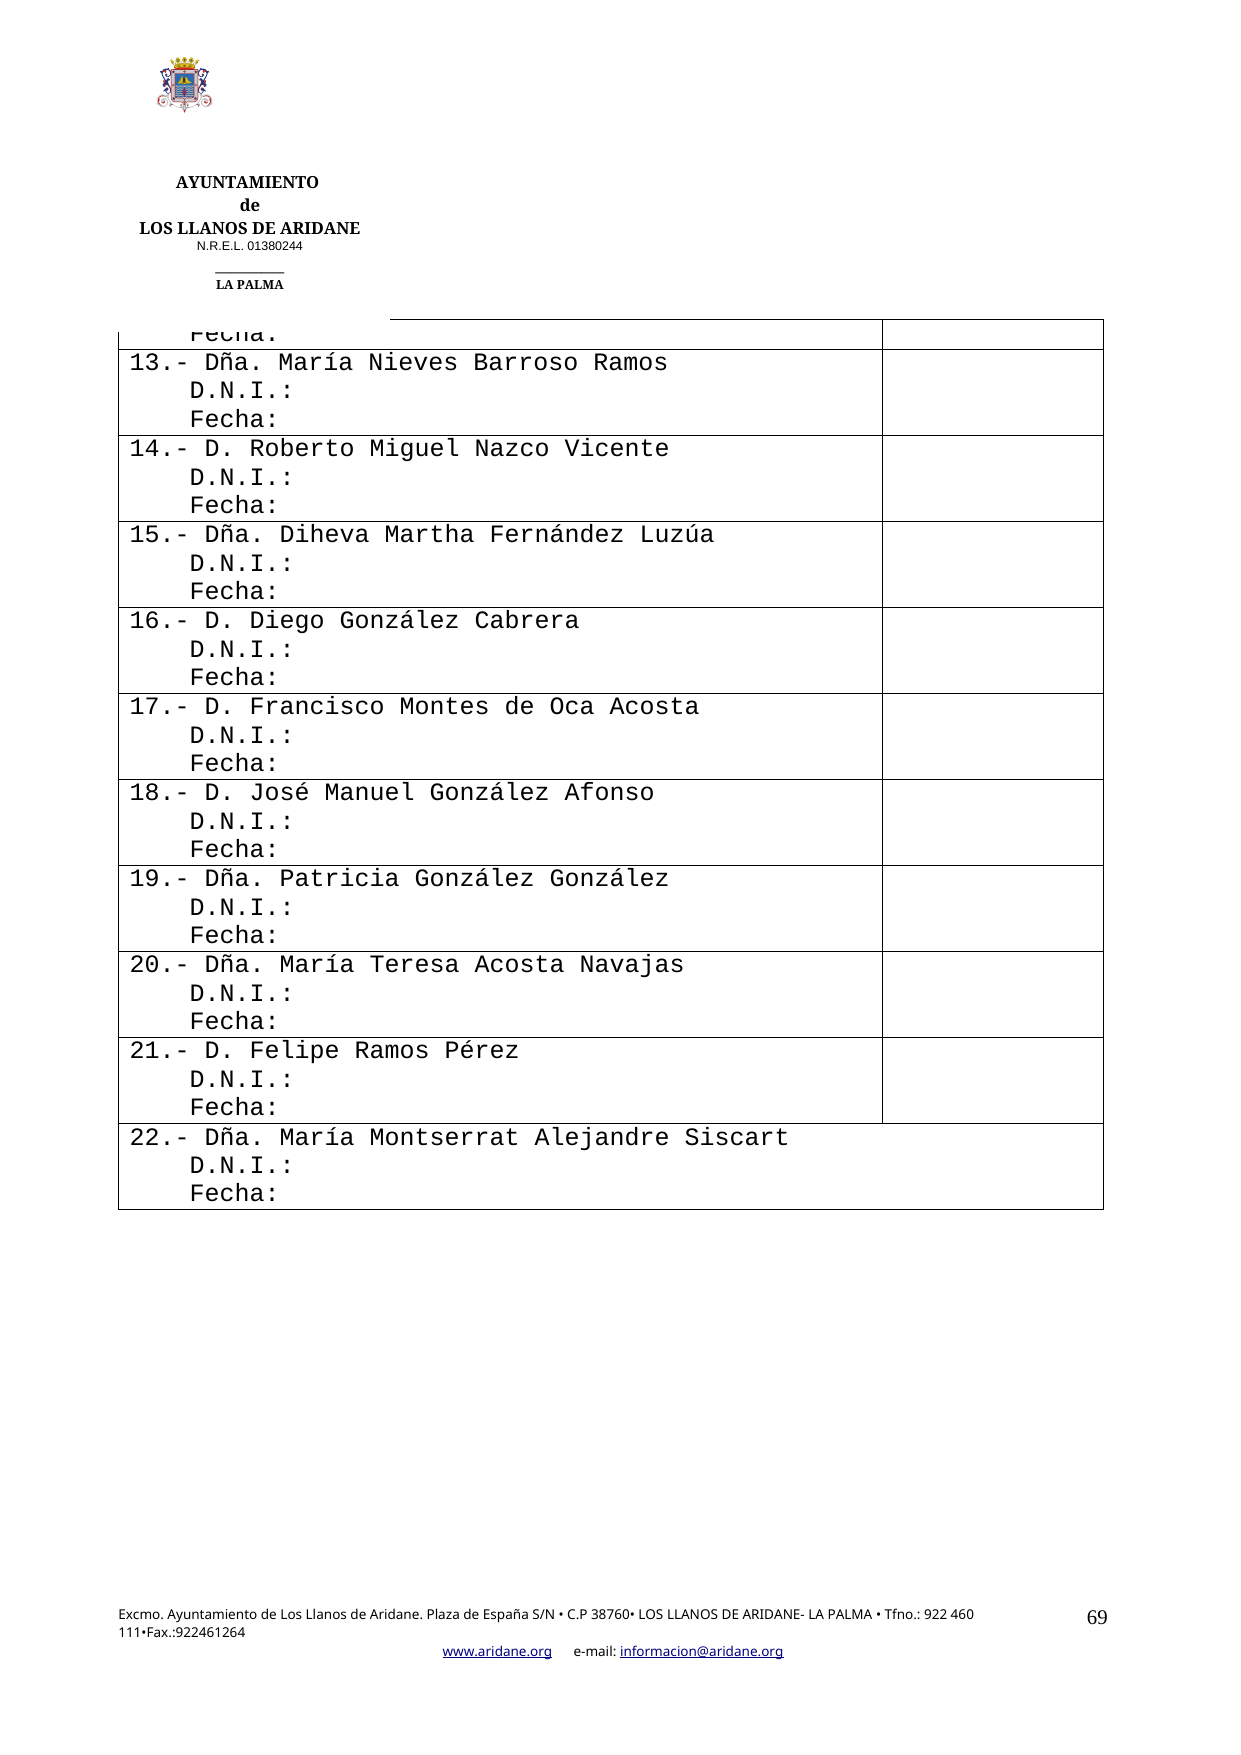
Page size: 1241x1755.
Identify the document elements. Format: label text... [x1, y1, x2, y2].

table_cell 14.- D. Roberto Miguel Nazco Vicente D.N.I.: Fecha: [119, 436, 882, 521]
table_cell 20.- Dña. María Teresa Acosta Navajas D.N.I.: Fecha: [119, 952, 882, 1037]
table_cell 18.- D. José Manuel González Afonso D.N.I.: Fecha: [119, 780, 882, 865]
table_cell [883, 320, 1103, 349]
table_cell [883, 694, 1103, 779]
table_cell 21.- D. Felipe Ramos Pérez D.N.I.: Fecha: [119, 1038, 882, 1123]
table_cell [883, 350, 1103, 435]
table_cell [883, 952, 1103, 1037]
table_cell 13.- Dña. María Nieves Barroso Ramos D.N.I.: Fecha: [119, 350, 882, 435]
table_cell 15.- Dña. Diheva Martha Fernández Luzúa D.N.I.: Fecha: [119, 522, 882, 607]
table_cell Fecha: [119, 320, 882, 349]
table_cell 22.- Dña. María Montserrat Alejandre Siscart D.N.I.: Fecha: [119, 1124, 1103, 1209]
table_cell [883, 608, 1103, 693]
table_cell 17.- D. Francisco Montes de Oca Acosta D.N.I.: Fecha: [119, 694, 882, 779]
table_cell [883, 780, 1103, 865]
table_cell 16.- D. Diego González Cabrera D.N.I.: Fecha: [119, 608, 882, 693]
table_cell [883, 866, 1103, 951]
table_cell 19.- Dña. Patricia González González D.N.I.: Fecha: [119, 866, 882, 951]
table_cell [883, 522, 1103, 607]
table_cell [883, 436, 1103, 521]
table_cell [883, 1038, 1103, 1123]
